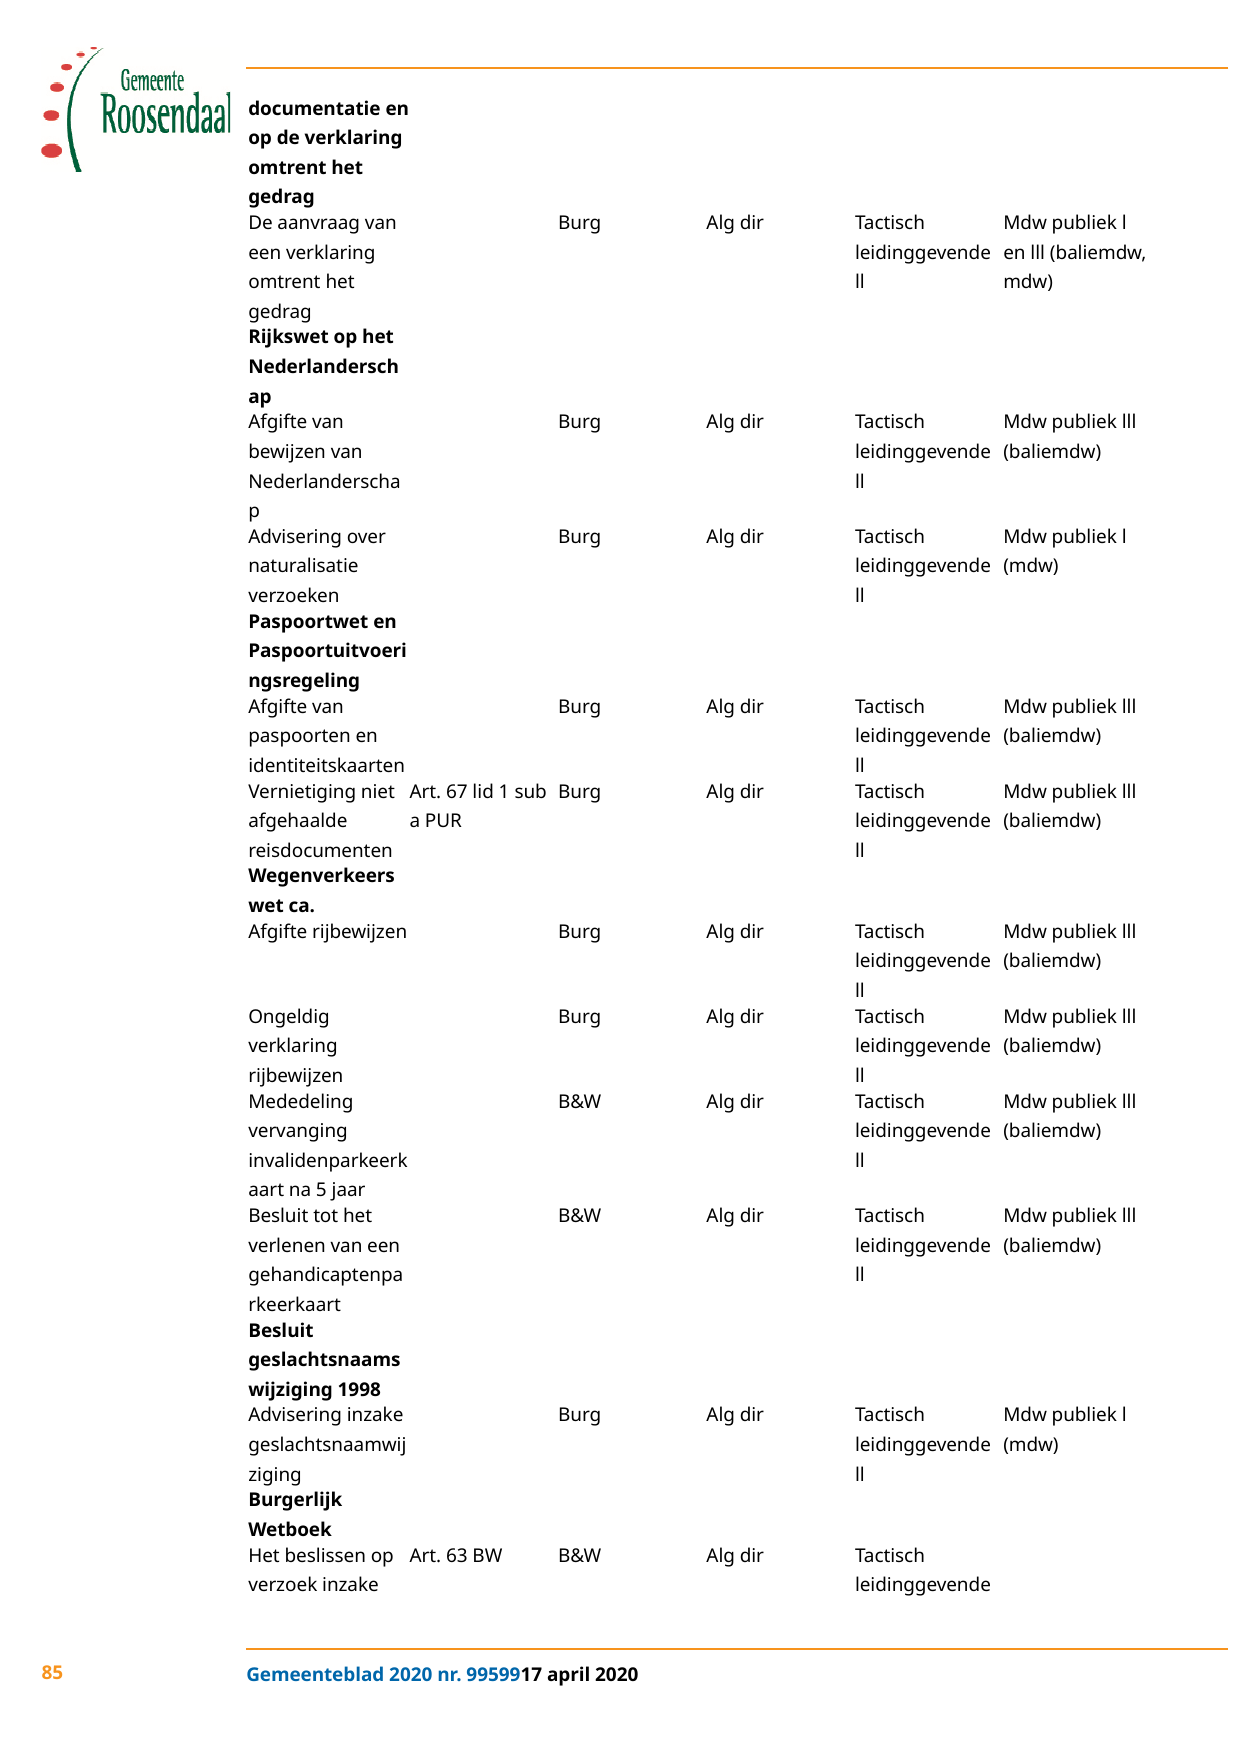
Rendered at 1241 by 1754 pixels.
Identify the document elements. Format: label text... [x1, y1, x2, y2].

table_cell [409, 1317, 558, 1402]
table_cell [409, 1202, 558, 1317]
table_cell Tactisch leidinggevende ll [855, 918, 1003, 1003]
table_cell [409, 209, 558, 324]
table_cell B&W [558, 1088, 706, 1202]
table_cell Tactisch leidinggevende [855, 1542, 1003, 1597]
table_cell Burg [558, 693, 706, 778]
table_cell [409, 1088, 558, 1202]
table_cell [1003, 95, 1152, 209]
table_cell Mdw publiek lll (baliemdw) [1003, 1003, 1152, 1088]
table_cell [1003, 324, 1152, 409]
table_cell Art. 67 lid 1 sub a PUR [409, 778, 558, 863]
table_cell [1003, 1542, 1152, 1597]
table_cell Mdw publiek lll (baliemdw) [1003, 693, 1152, 778]
table_cell [558, 863, 706, 918]
table_cell [706, 863, 855, 918]
table_cell [409, 608, 558, 693]
table_cell [855, 324, 1003, 409]
table_cell [855, 608, 1003, 693]
table_cell Alg dir [706, 1088, 855, 1202]
table_cell Mdw publiek l (mdw) [1003, 523, 1152, 608]
table_cell Tactisch leidinggevende ll [855, 523, 1003, 608]
table_cell Tactisch leidinggevende ll [855, 693, 1003, 778]
table_cell Burg [558, 918, 706, 1003]
table_cell Burg [558, 1003, 706, 1088]
table_cell Ongeldig verklaring rijbewijzen [248, 1003, 409, 1088]
table_cell Burg [558, 209, 706, 324]
table_cell [855, 863, 1003, 918]
table_cell Alg dir [706, 1202, 855, 1317]
table_cell [409, 693, 558, 778]
table_cell Mdw publiek lll (baliemdw) [1003, 409, 1152, 523]
table_cell [855, 1317, 1003, 1402]
table_cell Afgifte rijbewijzen [248, 918, 409, 1003]
table_cell Besluit geslachtsnaamswijziging 1998 [248, 1317, 409, 1402]
table_cell Tactisch leidinggevende ll [855, 1088, 1003, 1202]
table_cell Burg [558, 1402, 706, 1487]
table_cell Alg dir [706, 693, 855, 778]
table_cell Tactisch leidinggevende ll [855, 1402, 1003, 1487]
table_cell [409, 409, 558, 523]
table_cell Advisering over naturalisatie verzoeken [248, 523, 409, 608]
table_cell Mededeling vervanging invalidenparkeerkaart na 5 jaar [248, 1088, 409, 1202]
table_cell [409, 324, 558, 409]
table_cell Alg dir [706, 1003, 855, 1088]
table_cell Burg [558, 523, 706, 608]
table_cell [409, 1487, 558, 1542]
table_cell Alg dir [706, 1402, 855, 1487]
table_cell Burg [558, 409, 706, 523]
table_cell [706, 1317, 855, 1402]
table_cell [409, 95, 558, 209]
table_cell [855, 95, 1003, 209]
table_cell [558, 1487, 706, 1542]
table_cell Wegenverkeerswet ca. [248, 863, 409, 918]
table_cell Vernietiging niet afgehaalde reisdocumenten [248, 778, 409, 863]
table_cell Mdw publiek lll (baliemdw) [1003, 1202, 1152, 1317]
table_cell Tactisch leidinggevende ll [855, 1003, 1003, 1088]
table_cell [706, 608, 855, 693]
table_cell [706, 1487, 855, 1542]
table_cell [558, 608, 706, 693]
table_cell Besluit tot het verlenen van een gehandicaptenparkeerkaart [248, 1202, 409, 1317]
picture [41, 47, 231, 172]
table_cell Alg dir [706, 209, 855, 324]
table_cell Tactisch leidinggevende ll [855, 778, 1003, 863]
table_cell [1003, 1487, 1152, 1542]
table_cell Alg dir [706, 409, 855, 523]
table_cell Mdw publiek lll (baliemdw) [1003, 918, 1152, 1003]
table_cell [409, 863, 558, 918]
table_cell [409, 918, 558, 1003]
table_cell Mdw publiek lll (baliemdw) [1003, 778, 1152, 863]
table_cell B&W [558, 1542, 706, 1597]
table_cell [409, 1003, 558, 1088]
table_cell Afgifte van paspoorten en identiteitskaarten [248, 693, 409, 778]
table_cell Advisering inzake geslachtsnaamwijziging [248, 1402, 409, 1487]
table_cell Mdw publiek lll (baliemdw) [1003, 1088, 1152, 1202]
table_cell Mdw publiek l en lll (baliemdw, mdw) [1003, 209, 1152, 324]
table_cell [558, 95, 706, 209]
table_cell Alg dir [706, 778, 855, 863]
table_cell [1003, 1317, 1152, 1402]
table_cell De aanvraag van een verklaring omtrent het gedrag [248, 209, 409, 324]
table_cell [706, 95, 855, 209]
table_cell [706, 324, 855, 409]
table_cell Alg dir [706, 1542, 855, 1597]
table_cell Mdw publiek l (mdw) [1003, 1402, 1152, 1487]
table_cell Afgifte van bewijzen van Nederlanderschap [248, 409, 409, 523]
table_cell Tactisch leidinggevende ll [855, 1202, 1003, 1317]
table_cell Burgerlijk Wetboek [248, 1487, 409, 1542]
table_cell Burg [558, 778, 706, 863]
table_cell [409, 1402, 558, 1487]
table_cell Art. 63 BW [409, 1542, 558, 1597]
table_cell [558, 1317, 706, 1402]
table_cell [558, 324, 706, 409]
table_cell Tactisch leidinggevende ll [855, 409, 1003, 523]
table_cell Paspoortwet en Paspoortuitvoeringsregeling [248, 608, 409, 693]
table_cell Rijkswet op het Nederlanderschap [248, 324, 409, 409]
table_cell Alg dir [706, 523, 855, 608]
table_cell B&W [558, 1202, 706, 1317]
table_cell [1003, 863, 1152, 918]
table_cell Alg dir [706, 918, 855, 1003]
table_cell [409, 523, 558, 608]
table_cell [855, 1487, 1003, 1542]
table_cell [1003, 608, 1152, 693]
table_cell documentatie en op de verklaring omtrent het gedrag [248, 95, 409, 209]
table_cell Het beslissen op verzoek inzake [248, 1542, 409, 1597]
table_cell Tactisch leidinggevende ll [855, 209, 1003, 324]
